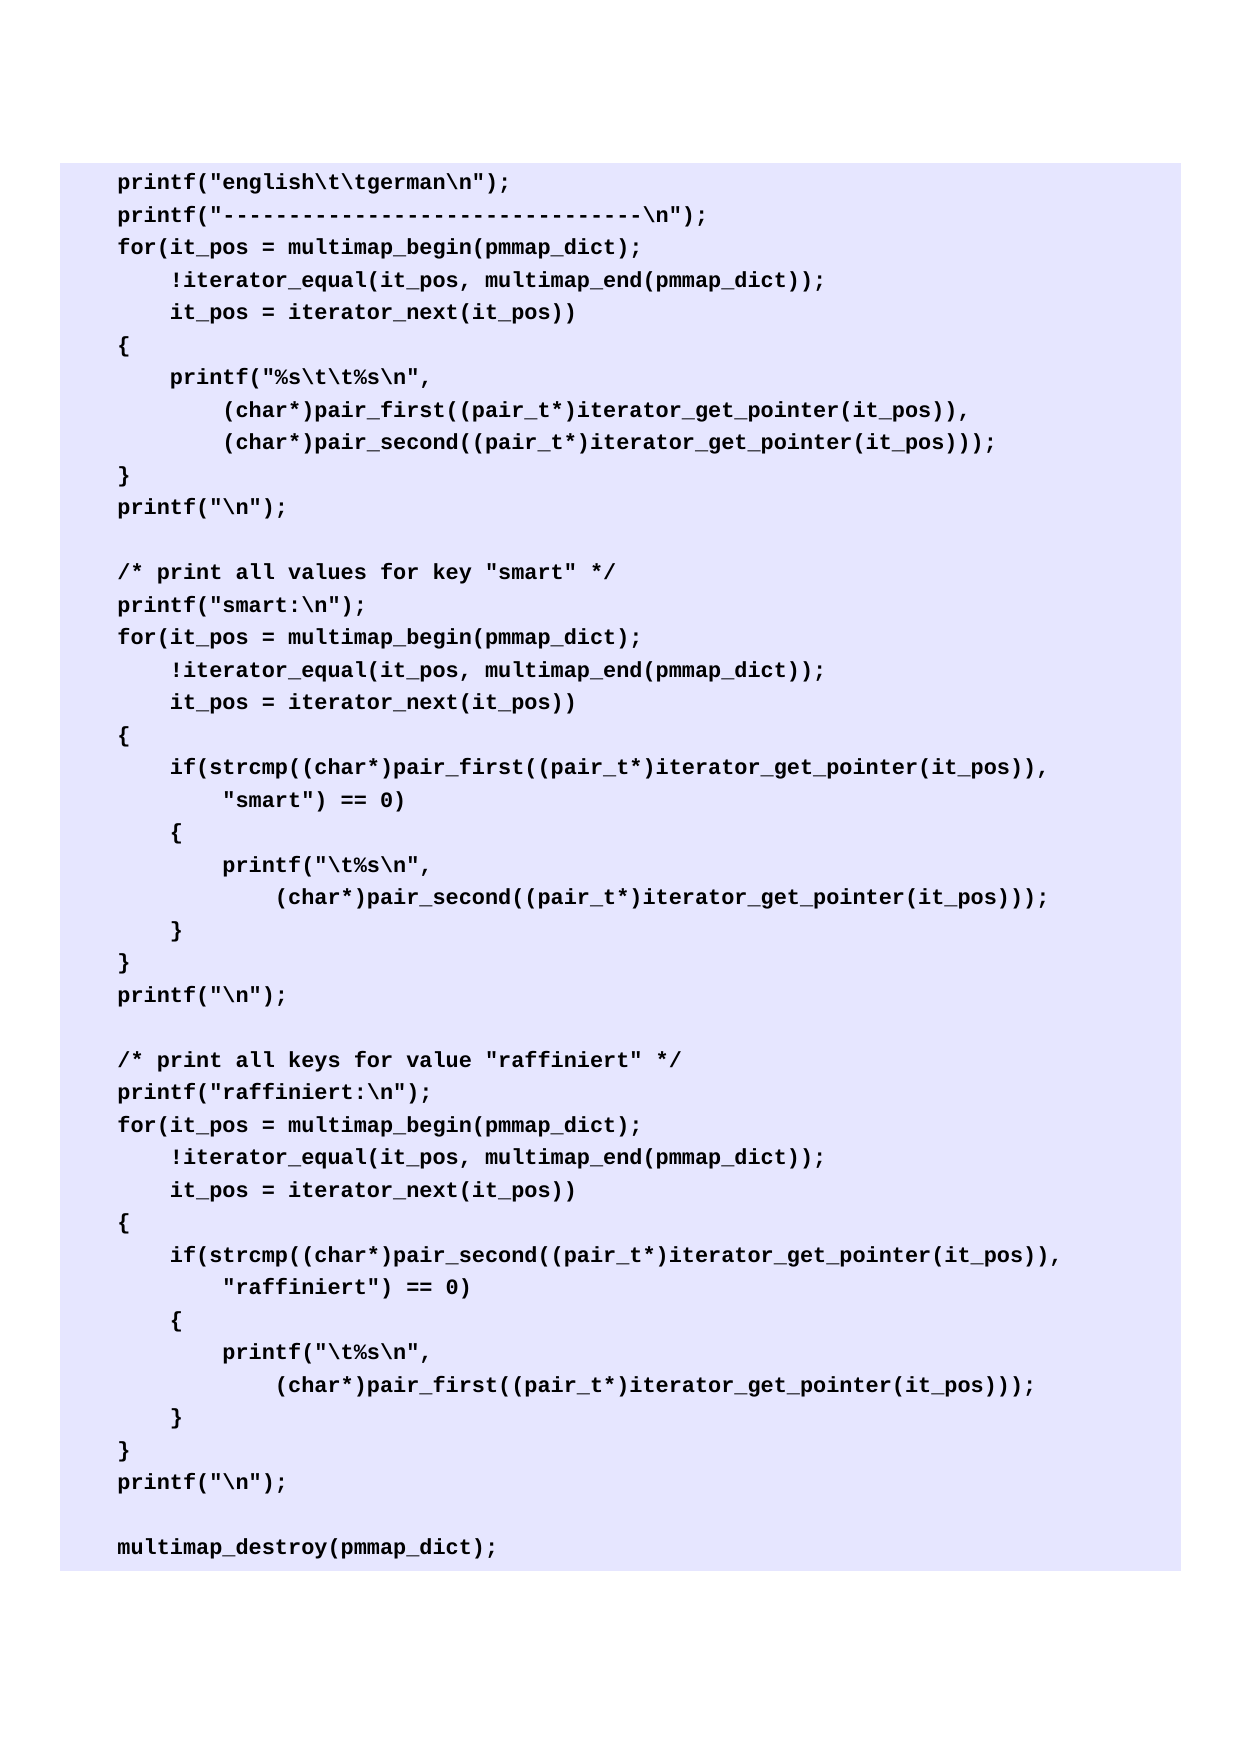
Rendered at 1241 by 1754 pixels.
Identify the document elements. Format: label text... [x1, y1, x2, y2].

table_header printf("english\t\tgerman\n"); printf("--------------------------------\n"); for(it_pos = multimap_begin(pmmap_dict); !iterator_equal(it_pos, multimap_end(pmmap_dict)); it_pos = iterator_next(it_pos)) { printf("%s\t\t%s\n", (char*)pair_first((pair_t*)iterator_get_pointer(it_pos)), (char*)pair_second((pair_t*)iterator_get_pointer(it_pos))); } printf("\n"); /* print all values for key "smart" */ printf("smart:\n"); for(it_pos = multimap_begin(pmmap_dict); !iterator_equal(it_pos, multimap_end(pmmap_dict)); it_pos = iterator_next(it_pos)) { if(strcmp((char*)pair_first((pair_t*)iterator_get_pointer(it_pos)), "smart") == 0) { printf("\t%s\n", (char*)pair_second((pair_t*)iterator_get_pointer(it_pos))); } } printf("\n"); /* print all keys for value "raffiniert" */ printf("raffiniert:\n"); for(it_pos = multimap_begin(pmmap_dict); !iterator_equal(it_pos, multimap_end(pmmap_dict)); it_pos = iterator_next(it_pos)) { if(strcmp((char*)pair_second((pair_t*)iterator_get_pointer(it_pos)), "raffiniert") == 0) { printf("\t%s\n", (char*)pair_first((pair_t*)iterator_get_pointer(it_pos))); } } printf("\n"); multimap_destroy(pmmap_dict); [60, 163, 1181, 1571]
